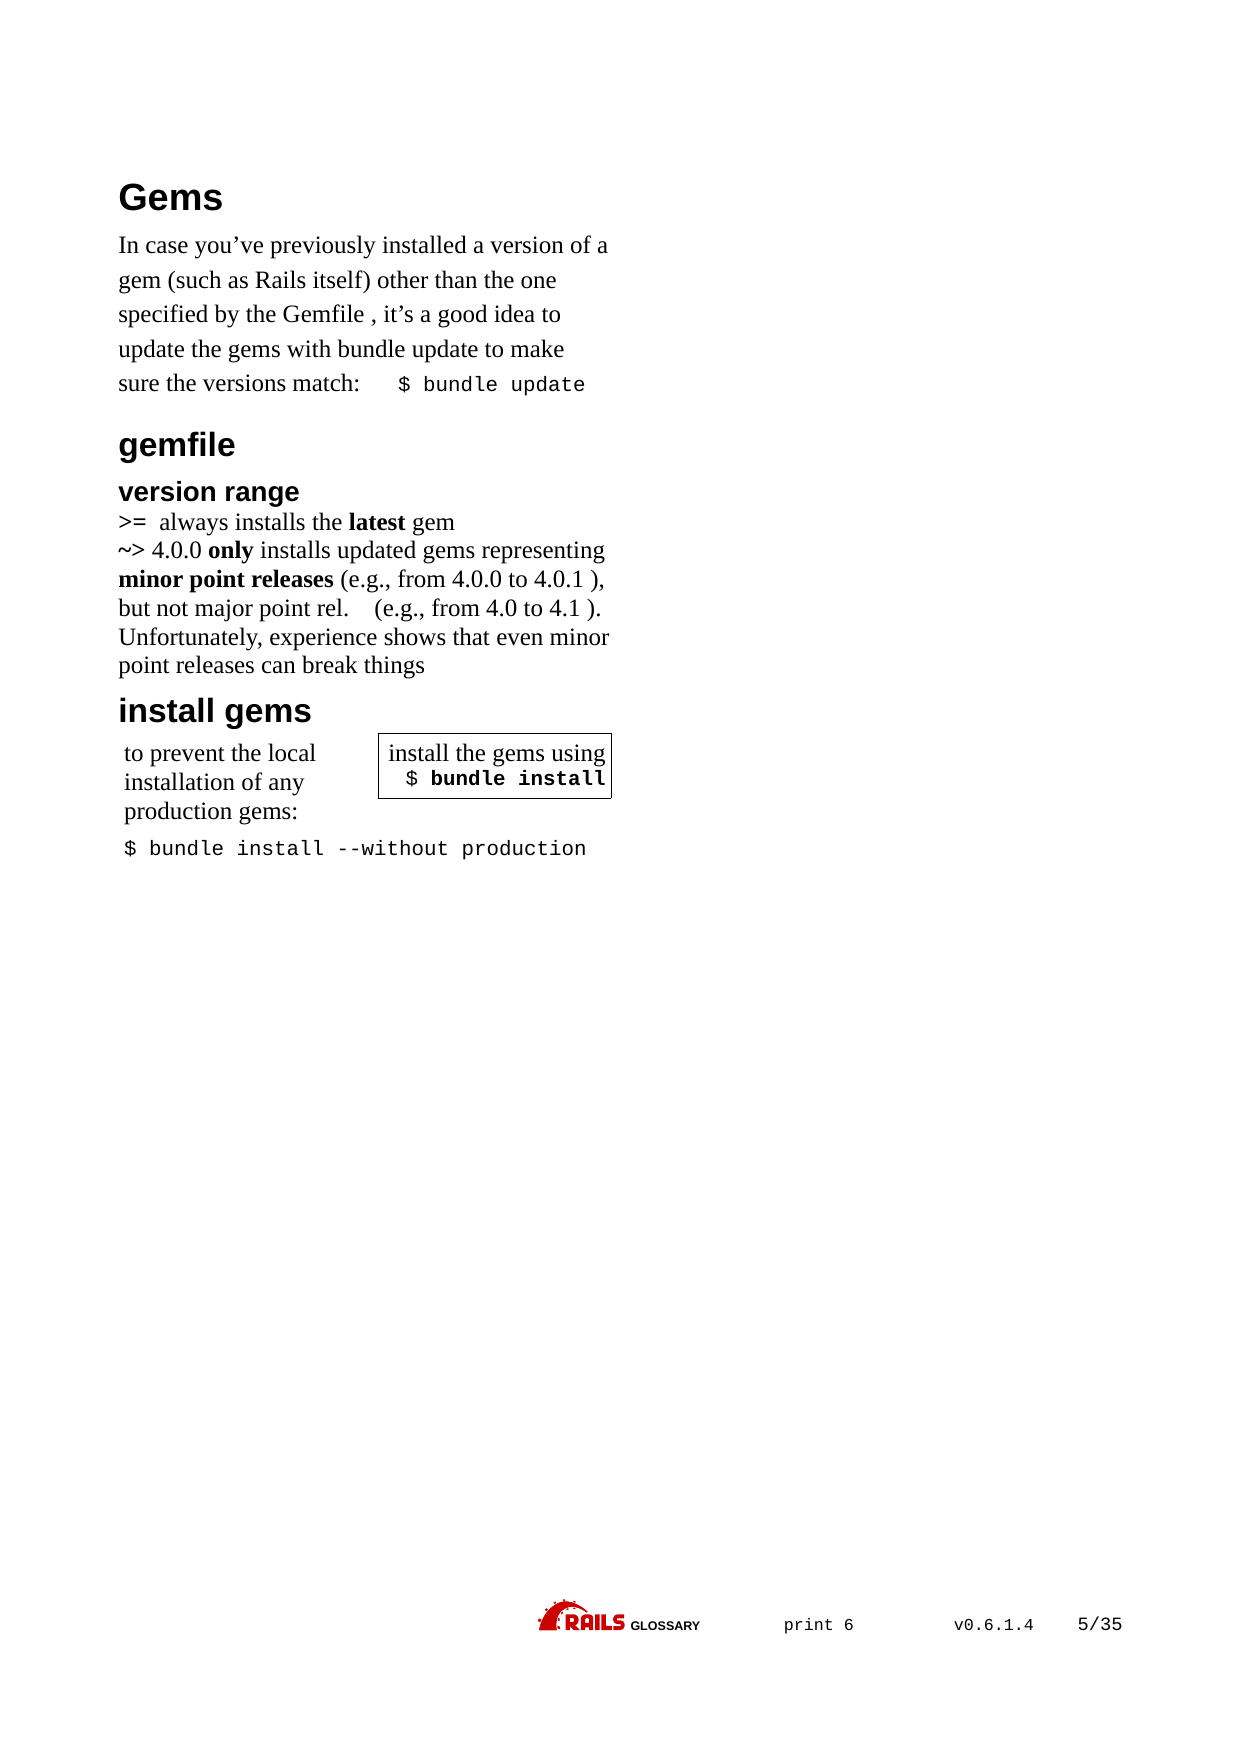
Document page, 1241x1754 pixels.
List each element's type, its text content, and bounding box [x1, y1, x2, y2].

text ~> 4.0.0 only installs updated gems representing minor point releases (e.g., from 4.0.0 to 4.0.1 ), but not major point rel. (e.g., from 4.0 to 4.1 ). Unfortunately, experience shows that even minor point releases can break things [118, 536, 611, 679]
subtitle gemfile [118, 424, 611, 463]
subtitle version range [118, 475, 611, 507]
text >= always installs the latest gem [118, 507, 611, 536]
table_header install the gems using $ bundle install [379, 734, 611, 797]
text In case you’ve previously installed a version of a gem (such as Rails itself) other than the one specified by the Gemfile , it’s a good idea to update the gems with bundle update to make sure the versions match: $ bundle update [118, 231, 611, 398]
subtitle Gems [118, 174, 611, 218]
table_cell $ bundle install --without production [118, 833, 611, 868]
subtitle install gems [118, 691, 611, 730]
table_header to prevent the local installation of any production gems: [118, 733, 378, 833]
table_cell [378, 799, 611, 833]
